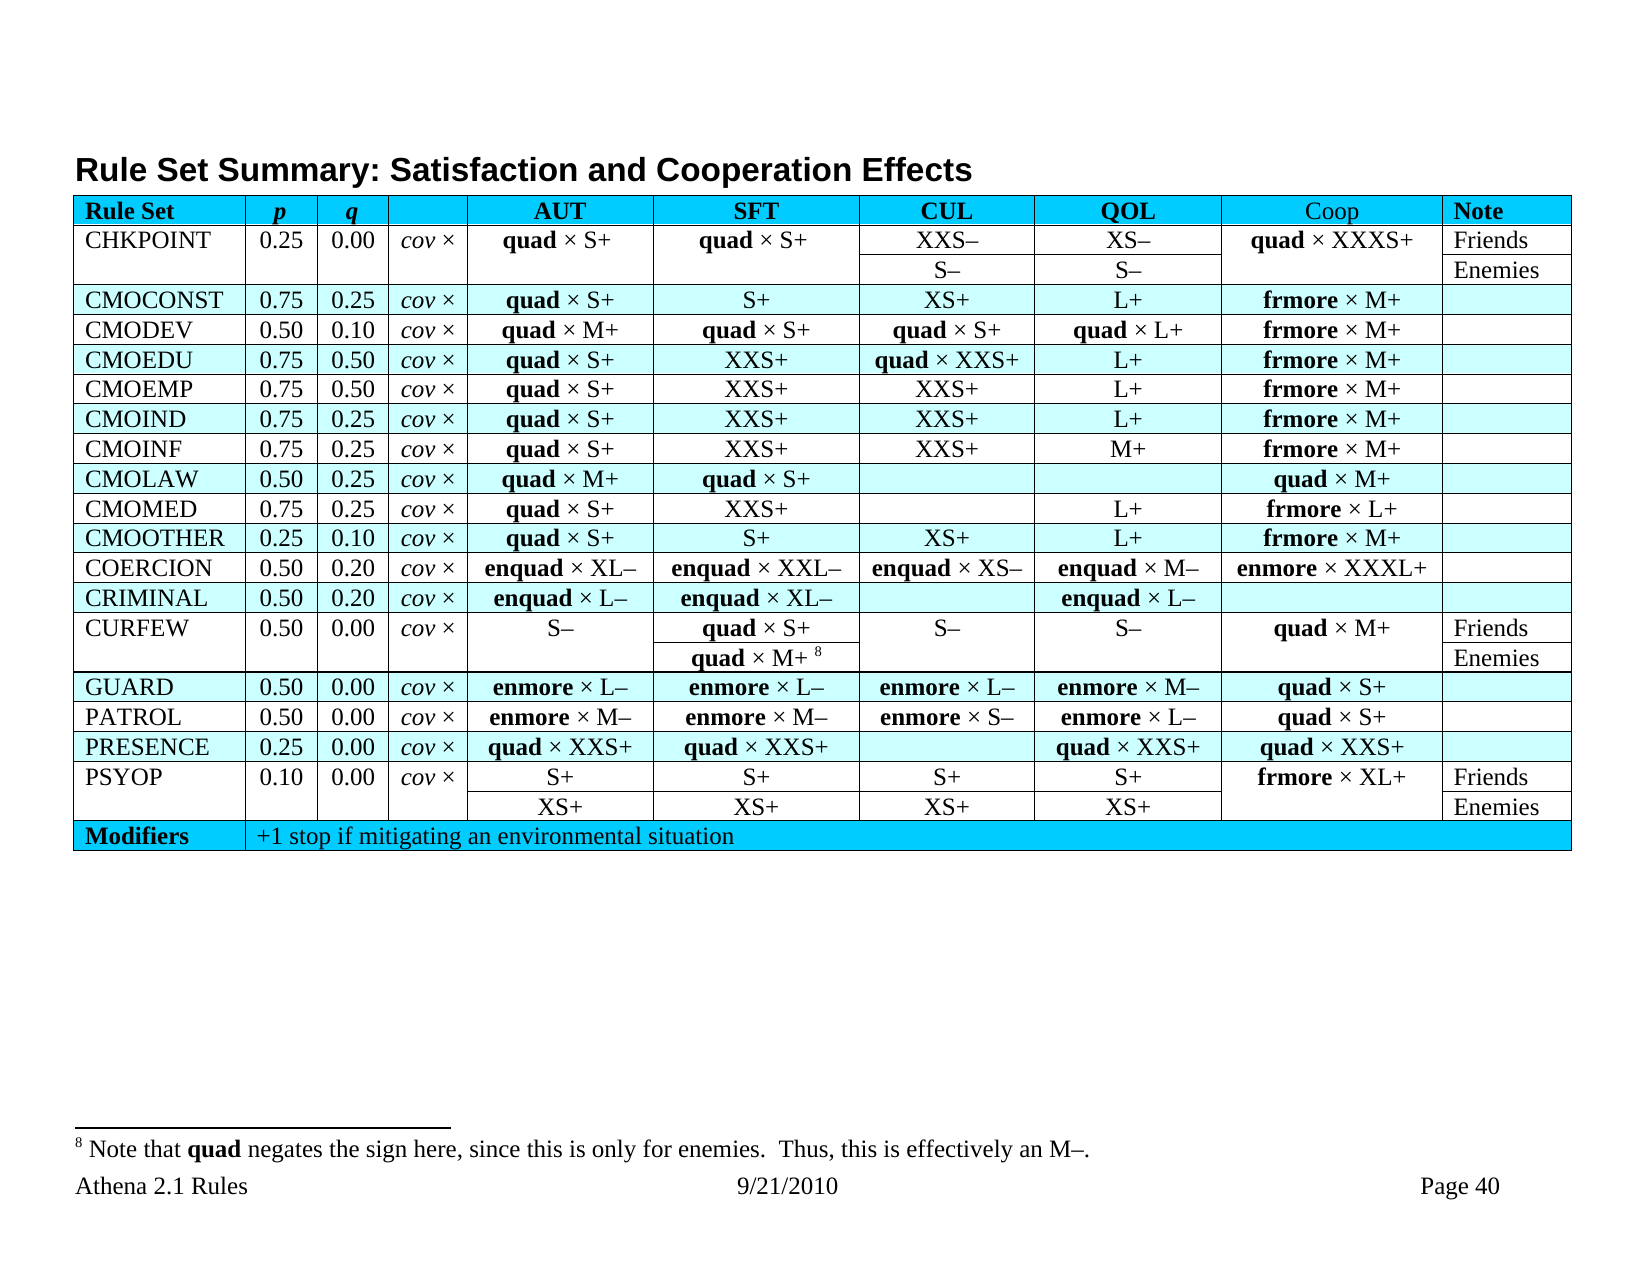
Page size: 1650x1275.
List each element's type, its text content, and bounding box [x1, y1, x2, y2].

table_cell XXS+ [654, 434, 859, 463]
table_cell cov × [389, 285, 467, 314]
table_cell [1443, 673, 1571, 701]
table_cell 0.50 [246, 583, 317, 612]
table_cell cov × [389, 732, 467, 761]
table_cell Friends [1443, 226, 1571, 254]
table_cell +1 stop if mitigating an environmental situation [246, 821, 1571, 850]
table_cell enquad × XL– [654, 583, 859, 612]
table_cell frmore × M+ [1222, 404, 1442, 433]
table_cell 0.50 [246, 613, 317, 671]
table_header Rule Set [74, 196, 245, 224]
table_cell XXS+ [860, 404, 1034, 433]
table_cell XS+ [654, 792, 859, 820]
table_cell [1443, 315, 1571, 344]
table_cell quad × S+ [468, 285, 653, 314]
table_cell 0.00 [318, 673, 388, 701]
table_cell enmore × M– [1035, 673, 1221, 701]
table_cell quad × M+ [468, 464, 653, 493]
table_cell 0.25 [246, 524, 317, 552]
table_cell [860, 494, 1034, 522]
table_cell S+ [654, 762, 859, 791]
table_cell CMOEDU [74, 345, 245, 373]
table_cell quad × M+ [654, 643, 859, 671]
table_header CUL [860, 196, 1034, 224]
table_cell L+ [1035, 375, 1221, 403]
table_cell enmore × M– [654, 702, 859, 731]
table_cell cov × [389, 583, 467, 612]
table_header AUT [468, 196, 653, 224]
table_cell CMOMED [74, 494, 245, 522]
table_cell S– [1035, 613, 1221, 671]
table_cell [1443, 375, 1571, 403]
table_cell quad × S+ [468, 434, 653, 463]
table_header Note [1443, 196, 1571, 224]
table_cell cov × [389, 553, 467, 582]
table_cell Enemies [1443, 643, 1571, 671]
table_cell enmore × M– [468, 702, 653, 731]
table_cell L+ [1035, 494, 1221, 522]
table_cell quad × S+ [468, 404, 653, 433]
table_cell XXS– [860, 226, 1034, 254]
table_cell cov × [389, 702, 467, 731]
table_cell CMODEV [74, 315, 245, 344]
table_cell frmore × M+ [1222, 285, 1442, 314]
table_cell S– [860, 613, 1034, 671]
table_cell XS+ [860, 792, 1034, 820]
table_cell 0.75 [246, 345, 317, 373]
table_cell 0.00 [318, 702, 388, 731]
table_cell 0.50 [246, 553, 317, 582]
table_cell CHKPOINT [74, 226, 245, 284]
table_cell [1035, 464, 1221, 493]
table_cell Enemies [1443, 255, 1571, 284]
table_cell quad × S+ [468, 375, 653, 403]
table_cell [860, 464, 1034, 493]
table_cell Friends [1443, 613, 1571, 642]
table_cell 0.10 [318, 315, 388, 344]
table_cell 0.25 [318, 285, 388, 314]
table_cell enquad × L– [468, 583, 653, 612]
table_cell quad × S+ [468, 226, 653, 284]
table_cell quad × S+ [654, 315, 859, 344]
table_cell XS+ [860, 524, 1034, 552]
table_cell enquad × XL– [468, 553, 653, 582]
table_cell 0.50 [318, 345, 388, 373]
table_cell S– [1035, 255, 1221, 284]
table_cell S+ [468, 762, 653, 791]
table_cell [1443, 285, 1571, 314]
table_cell 0.25 [246, 226, 317, 284]
table_cell enquad × L– [1035, 583, 1221, 612]
table_cell 0.50 [246, 702, 317, 731]
table_header p [246, 196, 317, 224]
table_cell [1443, 553, 1571, 582]
table_cell XS+ [468, 792, 653, 820]
table_cell [1443, 702, 1571, 731]
table_cell 0.10 [246, 762, 317, 820]
table_cell PATROL [74, 702, 245, 731]
table_cell quad × XXXS+ [1222, 226, 1442, 284]
table_cell CMOCONST [74, 285, 245, 314]
table_cell S+ [1035, 762, 1221, 791]
table_cell quad × XXS+ [860, 345, 1034, 373]
table_cell COERCION [74, 553, 245, 582]
text Rule Set Summary: Satisfaction and Cooperation Effects [75, 150, 1575, 188]
table_cell quad × M+ [1222, 464, 1442, 493]
table_cell CMOOTHER [74, 524, 245, 552]
table_cell 0.10 [318, 524, 388, 552]
table_cell XXS+ [654, 494, 859, 522]
table_cell [1443, 404, 1571, 433]
table_cell 0.50 [246, 315, 317, 344]
table_cell frmore × M+ [1222, 315, 1442, 344]
table_cell enmore × S– [860, 702, 1034, 731]
table_cell S– [468, 613, 653, 671]
table_cell S+ [860, 762, 1034, 791]
table_cell enquad × XXL– [654, 553, 859, 582]
table_cell quad × S+ [468, 494, 653, 522]
table_cell [1443, 732, 1571, 761]
table_cell 0.20 [318, 553, 388, 582]
table_cell quad × XXS+ [654, 732, 859, 761]
table_cell frmore × M+ [1222, 345, 1442, 373]
table_cell enmore × L– [1035, 702, 1221, 731]
table_cell CMOEMP [74, 375, 245, 403]
table_cell 0.00 [318, 226, 388, 284]
table_cell 0.75 [246, 375, 317, 403]
table_cell [1443, 494, 1571, 522]
table_cell enquad × M– [1035, 553, 1221, 582]
table_cell quad × S+ [860, 315, 1034, 344]
table_cell XS– [1035, 226, 1221, 254]
table_cell [860, 583, 1034, 612]
table_cell [1443, 434, 1571, 463]
table_cell quad × M+ [1222, 613, 1442, 671]
table_cell quad × XXS+ [468, 732, 653, 761]
table_cell [1443, 345, 1571, 373]
table_cell quad × S+ [468, 524, 653, 552]
table_cell L+ [1035, 345, 1221, 373]
table_cell quad × M+ [468, 315, 653, 344]
table_cell CMOINF [74, 434, 245, 463]
table_cell 0.75 [246, 494, 317, 522]
table_cell [860, 732, 1034, 761]
table_cell 0.25 [318, 404, 388, 433]
table_cell [1222, 583, 1442, 612]
table_cell CRIMINAL [74, 583, 245, 612]
table_cell enmore × L– [654, 673, 859, 701]
table_cell 0.75 [246, 434, 317, 463]
table_header q [318, 196, 388, 224]
table_cell quad × S+ [654, 464, 859, 493]
table_cell PSYOP [74, 762, 245, 820]
table_cell quad × S+ [1222, 702, 1442, 731]
table_cell 0.50 [246, 464, 317, 493]
table_cell 0.50 [318, 375, 388, 403]
table_cell XXS+ [654, 375, 859, 403]
table_cell 0.25 [318, 494, 388, 522]
table_cell S+ [654, 524, 859, 552]
table_cell quad × L+ [1035, 315, 1221, 344]
table_cell quad × S+ [654, 226, 859, 284]
table_header SFT [654, 196, 859, 224]
table_cell [1443, 524, 1571, 552]
table_cell quad × S+ [654, 613, 859, 642]
table_cell 0.25 [246, 732, 317, 761]
table_cell frmore × M+ [1222, 375, 1442, 403]
table_cell cov × [389, 673, 467, 701]
table_cell PRESENCE [74, 732, 245, 761]
table_cell XXS+ [860, 434, 1034, 463]
table_cell cov × [389, 315, 467, 344]
table_header [389, 196, 467, 224]
table_cell frmore × M+ [1222, 434, 1442, 463]
table_cell enquad × XS– [860, 553, 1034, 582]
table_cell cov × [389, 375, 467, 403]
table_cell XXS+ [860, 375, 1034, 403]
table_cell quad × S+ [1222, 673, 1442, 701]
table_cell Enemies [1443, 792, 1571, 820]
table_cell cov × [389, 464, 467, 493]
table_cell CURFEW [74, 613, 245, 671]
table_cell cov × [389, 494, 467, 522]
table_cell 0.75 [246, 285, 317, 314]
table_cell Modifiers [74, 821, 245, 850]
table_cell cov × [389, 762, 467, 820]
table_cell cov × [389, 524, 467, 552]
table_cell 0.00 [318, 613, 388, 671]
table_cell 0.00 [318, 732, 388, 761]
table_cell cov × [389, 345, 467, 373]
table_cell [1443, 583, 1571, 612]
table_cell Friends [1443, 762, 1571, 791]
table_cell S– [860, 255, 1034, 284]
table_cell enmore × L– [468, 673, 653, 701]
table_cell cov × [389, 226, 467, 284]
table_cell M+ [1035, 434, 1221, 463]
table_cell GUARD [74, 673, 245, 701]
table_cell cov × [389, 404, 467, 433]
table_cell S+ [654, 285, 859, 314]
table_cell XXS+ [654, 345, 859, 373]
table_cell [1443, 464, 1571, 493]
table_cell frmore × XL+ [1222, 762, 1442, 820]
table_cell 0.00 [318, 762, 388, 820]
table_cell L+ [1035, 524, 1221, 552]
table_header Coop [1222, 196, 1442, 224]
table_cell L+ [1035, 285, 1221, 314]
table_cell 0.25 [318, 434, 388, 463]
table_cell enmore × XXXL+ [1222, 553, 1442, 582]
table_cell XS+ [1035, 792, 1221, 820]
table_cell frmore × M+ [1222, 524, 1442, 552]
table_cell cov × [389, 434, 467, 463]
table_cell XXS+ [654, 404, 859, 433]
table_cell frmore × L+ [1222, 494, 1442, 522]
table_cell quad × XXS+ [1222, 732, 1442, 761]
table_cell CMOIND [74, 404, 245, 433]
table_cell 0.25 [318, 464, 388, 493]
table_cell enmore × L– [860, 673, 1034, 701]
table_cell quad × XXS+ [1035, 732, 1221, 761]
table_cell quad × S+ [468, 345, 653, 373]
table_cell 0.20 [318, 583, 388, 612]
table_cell 0.50 [246, 673, 317, 701]
table_cell CMOLAW [74, 464, 245, 493]
table_cell L+ [1035, 404, 1221, 433]
table_cell cov × [389, 613, 467, 671]
table_header QOL [1035, 196, 1221, 224]
table_cell 0.75 [246, 404, 317, 433]
table_cell XS+ [860, 285, 1034, 314]
